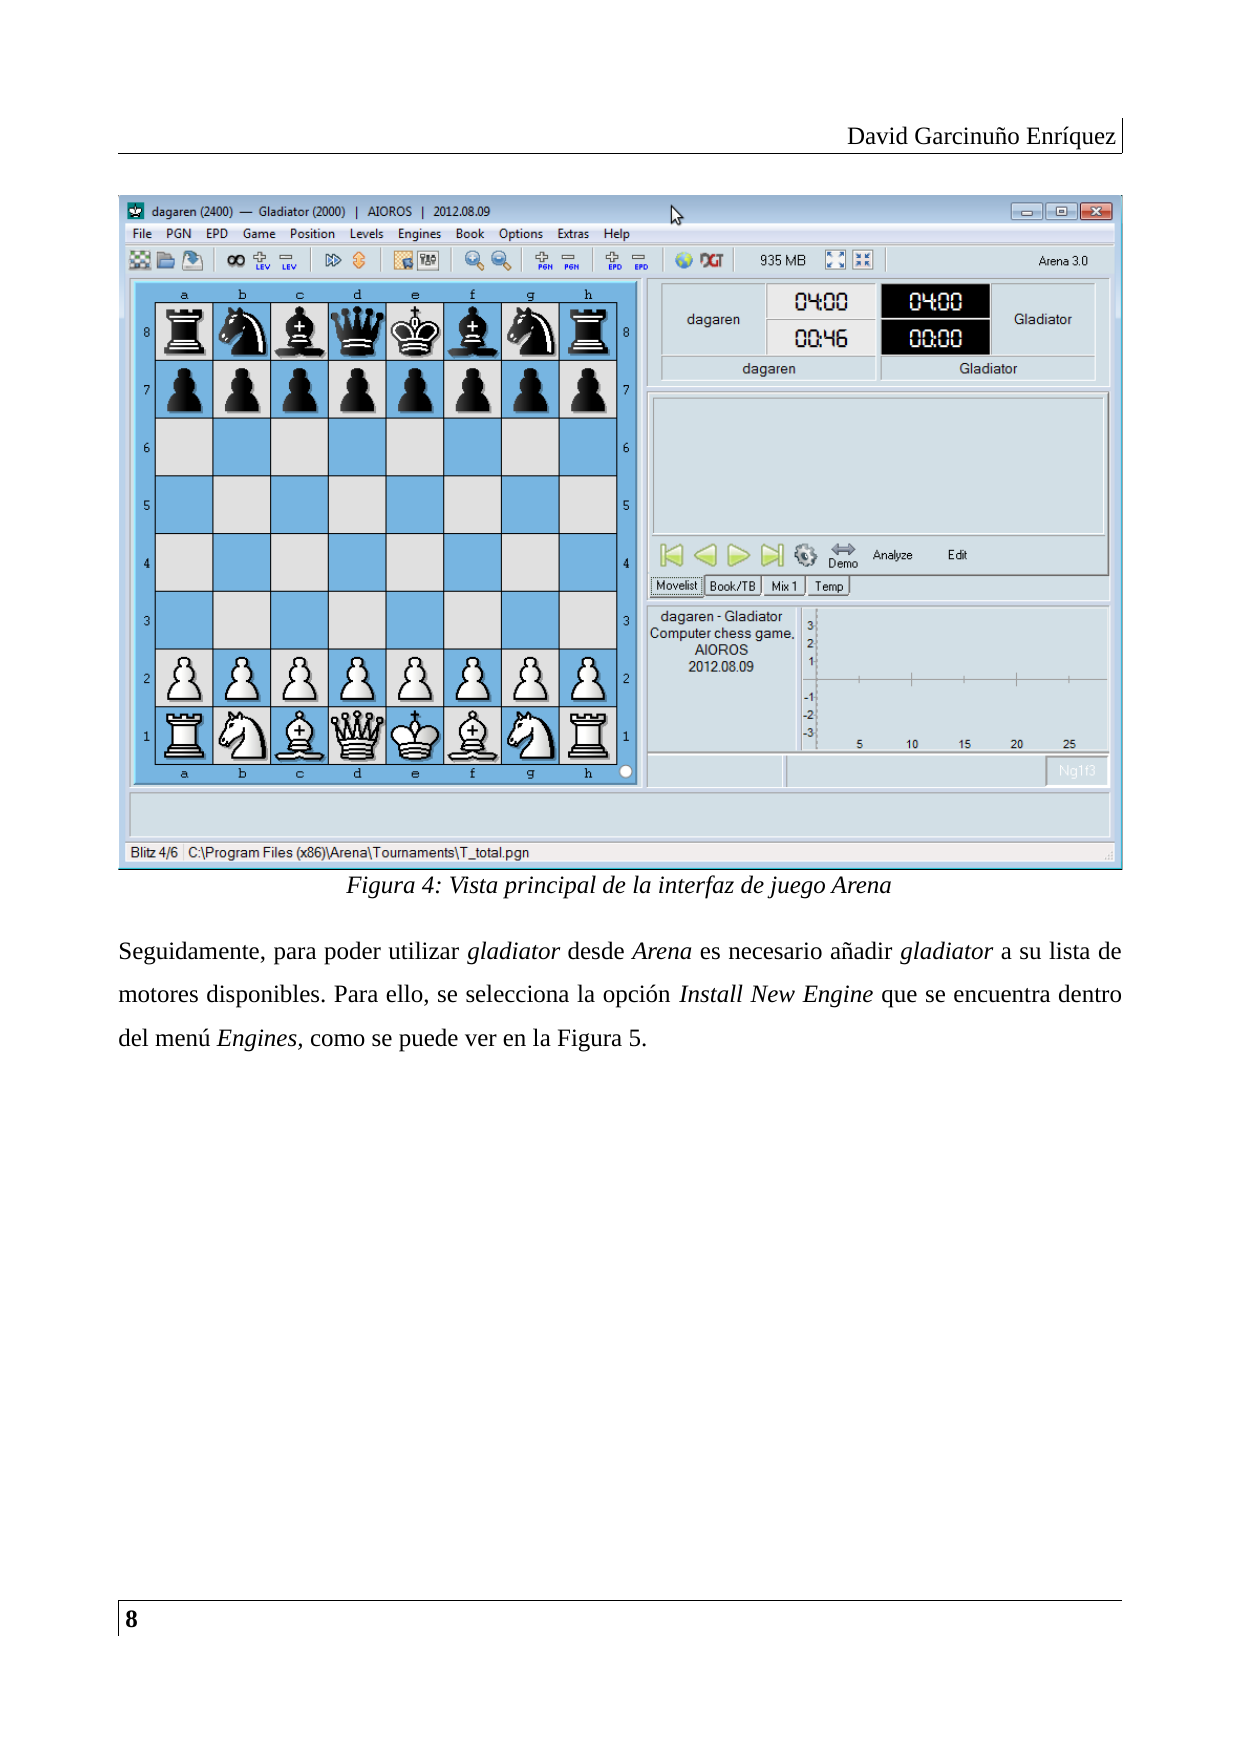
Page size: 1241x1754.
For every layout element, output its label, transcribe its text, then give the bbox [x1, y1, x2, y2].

text Seguidamente, para poder utilizar gladiator desde Arena es necesario añadir gladiator a su lista de motores disponibles. Para ello, se selecciona la opción Install New Engine que se encuentra dentro del menú Engines, como se puede ver en la Figura 5. [118, 898, 1122, 1051]
text [118, 182, 1122, 195]
text Figura 4: Vista principal de la interfaz de juego Arena [118, 870, 1122, 898]
picture [118, 195, 1123, 870]
